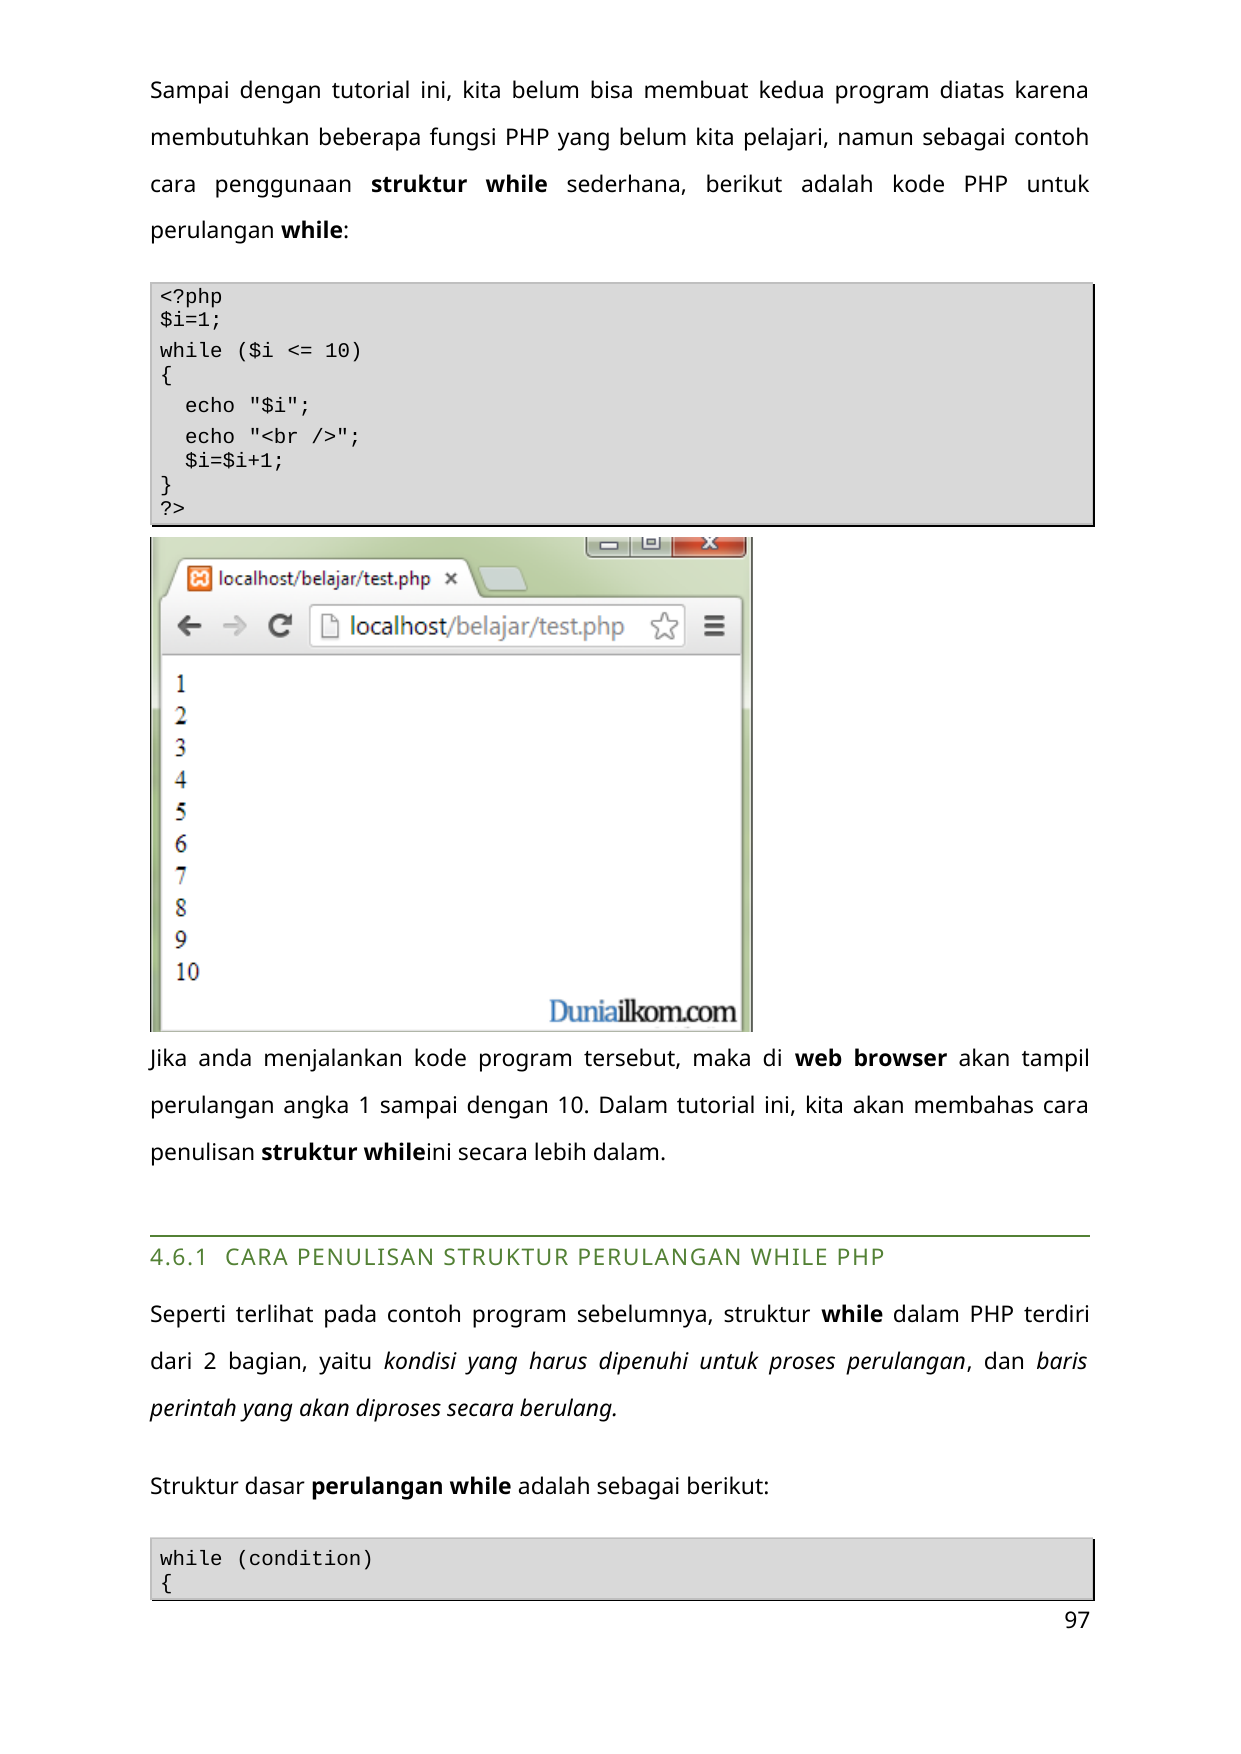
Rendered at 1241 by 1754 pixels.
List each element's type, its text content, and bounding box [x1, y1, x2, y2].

subtitle Cara Penulisan Struktur Perulangan While PHP [150, 1237, 1090, 1272]
text Jika anda menjalankan kode program tersebut, maka di web browser akan tampil perulangan angka 1 sampai dengan 10. Dalam tutorial ini, kita akan membahas cara penulisan struktur whileini secara lebih dalam. [150, 1042, 1090, 1167]
text Struktur dasar perulangan while adalah sebagai berikut: [150, 1470, 1090, 1501]
text Sampai dengan tutorial ini, kita belum bisa membuat kedua program diatas karena membutuhkan beberapa fungsi PHP yang belum kita pelajari, namun sebagai contoh cara penggunaan struktur while sederhana, berikut adalah kode PHP untuk perulangan while: [150, 74, 1090, 246]
picture [150, 537, 753, 1032]
text Seperti terlihat pada contoh program sebelumnya, struktur while dalam PHP terdiri dari 2 bagian, yaitu kondisi yang harus dipenuhi untuk proses perulangan, dan baris perintah yang akan diproses secara berulang. [150, 1298, 1090, 1423]
